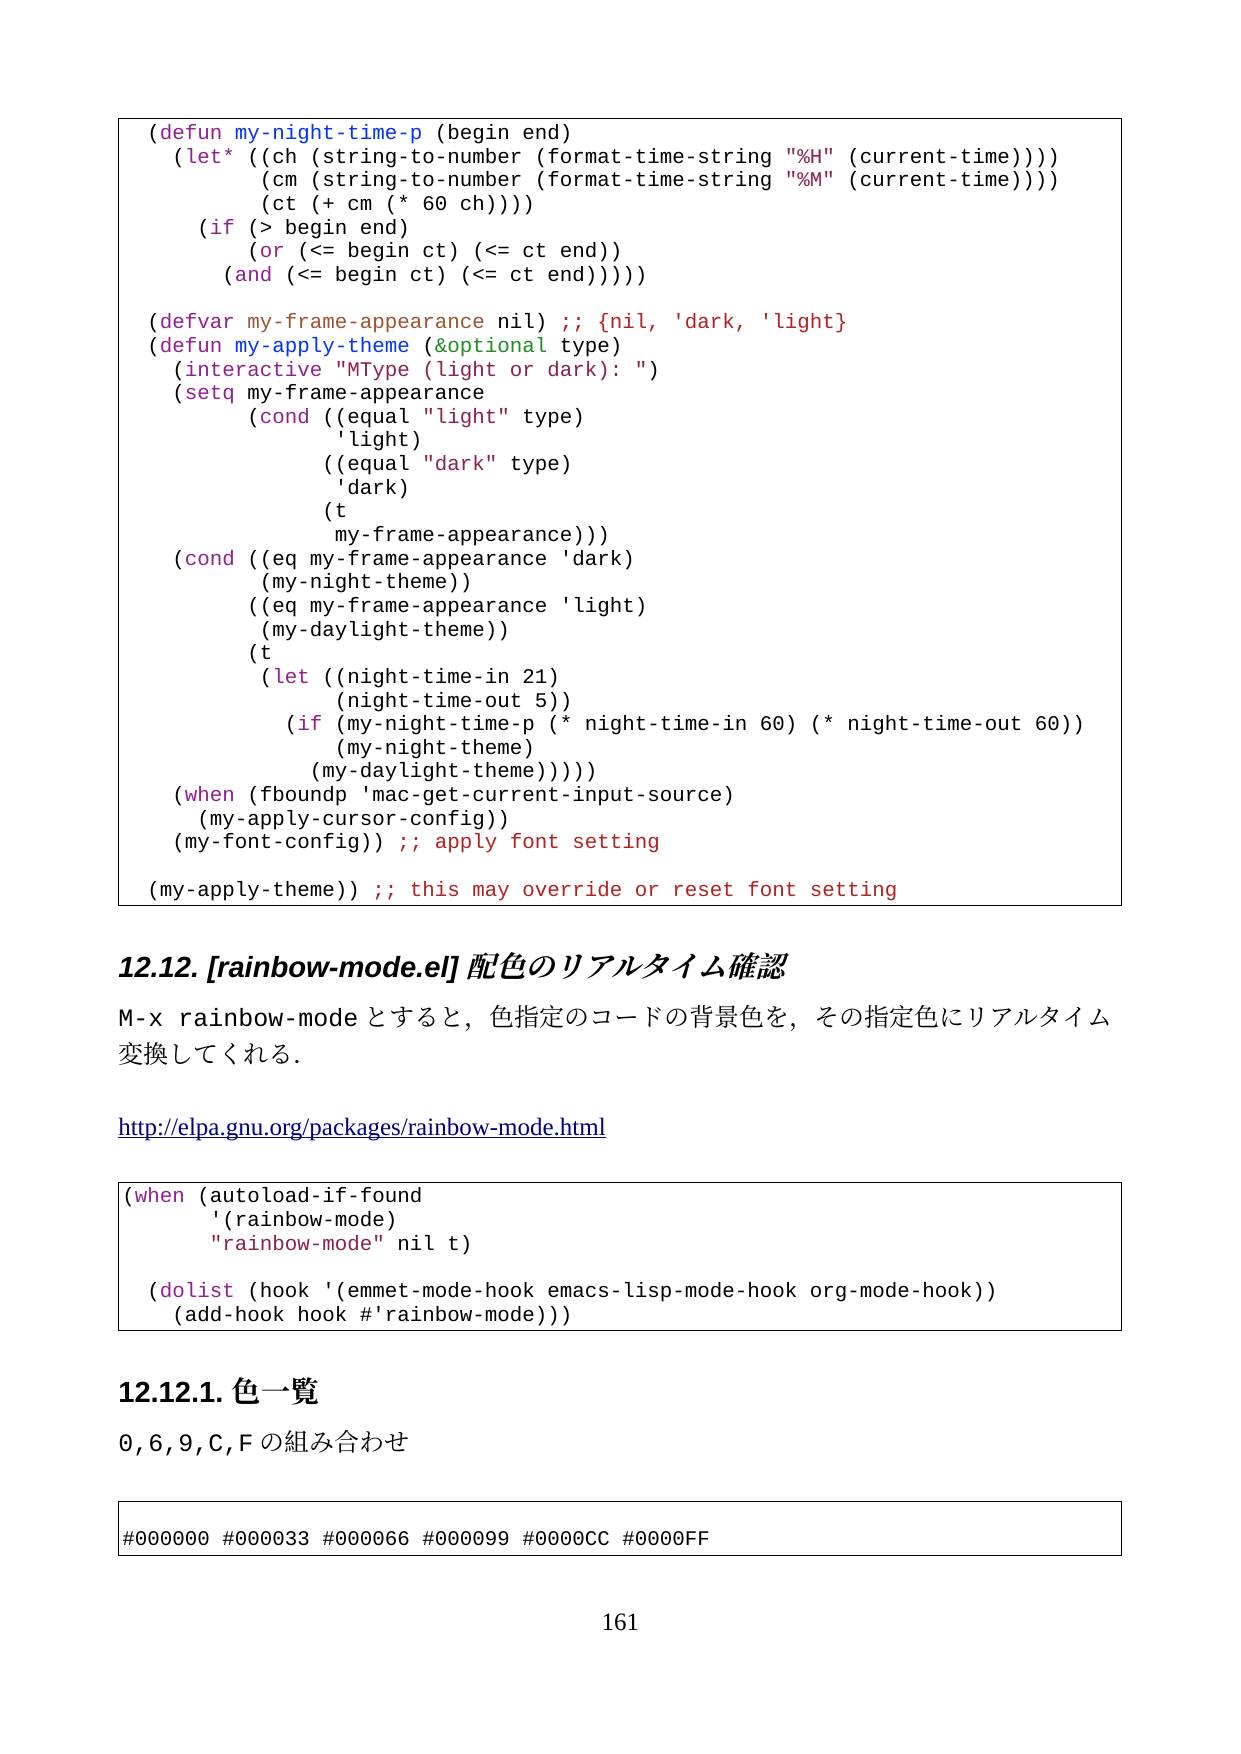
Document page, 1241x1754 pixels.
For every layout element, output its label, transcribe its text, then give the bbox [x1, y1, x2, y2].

text (if (my-night-time-p (* night-time-in 60) (* night-time-out 60)) [119, 709, 1121, 733]
text (interactive "MType (light or dark): ") [119, 354, 1121, 378]
text (if (> begin end) [119, 213, 1121, 236]
text (cm (string-to-number (format-time-string "%M" (current-time)))) [119, 165, 1121, 189]
text #000000 #000033 #000066 #000099 #0000CC #0000FF [119, 1524, 1121, 1555]
text (ct (+ cm (* 60 ch)))) [119, 189, 1121, 213]
text (and (<= begin ct) (<= ct end))))) [119, 260, 1121, 284]
text (defvar my-frame-appearance nil) ;; {nil, 'dark, 'light} [119, 307, 1121, 331]
text (dolist (hook '(emmet-mode-hook emacs-lisp-mode-hook org-mode-hook)) [119, 1276, 1121, 1300]
text (when (autoload-if-found [119, 1183, 1121, 1205]
text http://elpa.gnu.org/packages/rainbow-mode.html [118, 1112, 1122, 1169]
text (my-daylight-theme))))) [119, 757, 1121, 780]
text '(rainbow-mode) [119, 1205, 1121, 1229]
text "rainbow-mode" nil t) [119, 1229, 1121, 1252]
text my-frame-appearance))) [119, 520, 1121, 544]
text (my-apply-theme)) ;; this may override or reset font setting [119, 875, 1121, 905]
subtitle 色一覧 [118, 1369, 1122, 1411]
text (cond ((eq my-frame-appearance 'dark) [119, 544, 1121, 567]
text (defun my-night-time-p (begin end) [119, 119, 1121, 142]
text (add-hook hook #'rainbow-mode))) [119, 1300, 1121, 1330]
text (when (fboundp 'mac-get-current-input-source) [119, 780, 1121, 804]
text (t [119, 496, 1121, 520]
text (setq my-frame-appearance [119, 378, 1121, 402]
text (let* ((ch (string-to-number (format-time-string "%H" (current-time)))) [119, 142, 1121, 165]
text (cond ((equal "light" type) [119, 402, 1121, 426]
text (night-time-out 5)) [119, 686, 1121, 709]
text (my-font-config)) ;; apply font setting [119, 827, 1121, 851]
text (my-night-theme) [119, 733, 1121, 757]
text (defun my-apply-theme (&optional type) [119, 331, 1121, 354]
text 'dark) [119, 473, 1121, 496]
text (let ((night-time-in 21) [119, 662, 1121, 686]
subtitle [rainbow-mode.el] 配色のリアルタイム確認 [118, 944, 1122, 986]
text ((eq my-frame-appearance 'light) [119, 591, 1121, 615]
text M-x rainbow-mode とすると，色指定のコードの背景色を，その指定色にリアルタイム変換してくれる． [118, 998, 1122, 1099]
text (or (<= begin ct) (<= ct end)) [119, 236, 1121, 260]
text (t [119, 638, 1121, 662]
text 'light) [119, 426, 1121, 449]
text (my-daylight-theme)) [119, 615, 1121, 638]
text ((equal "dark" type) [119, 449, 1121, 473]
text (my-apply-cursor-config)) [119, 804, 1121, 827]
text 0,6,9,C,F の組み合わせ [118, 1423, 1122, 1488]
text (my-night-theme)) [119, 567, 1121, 591]
